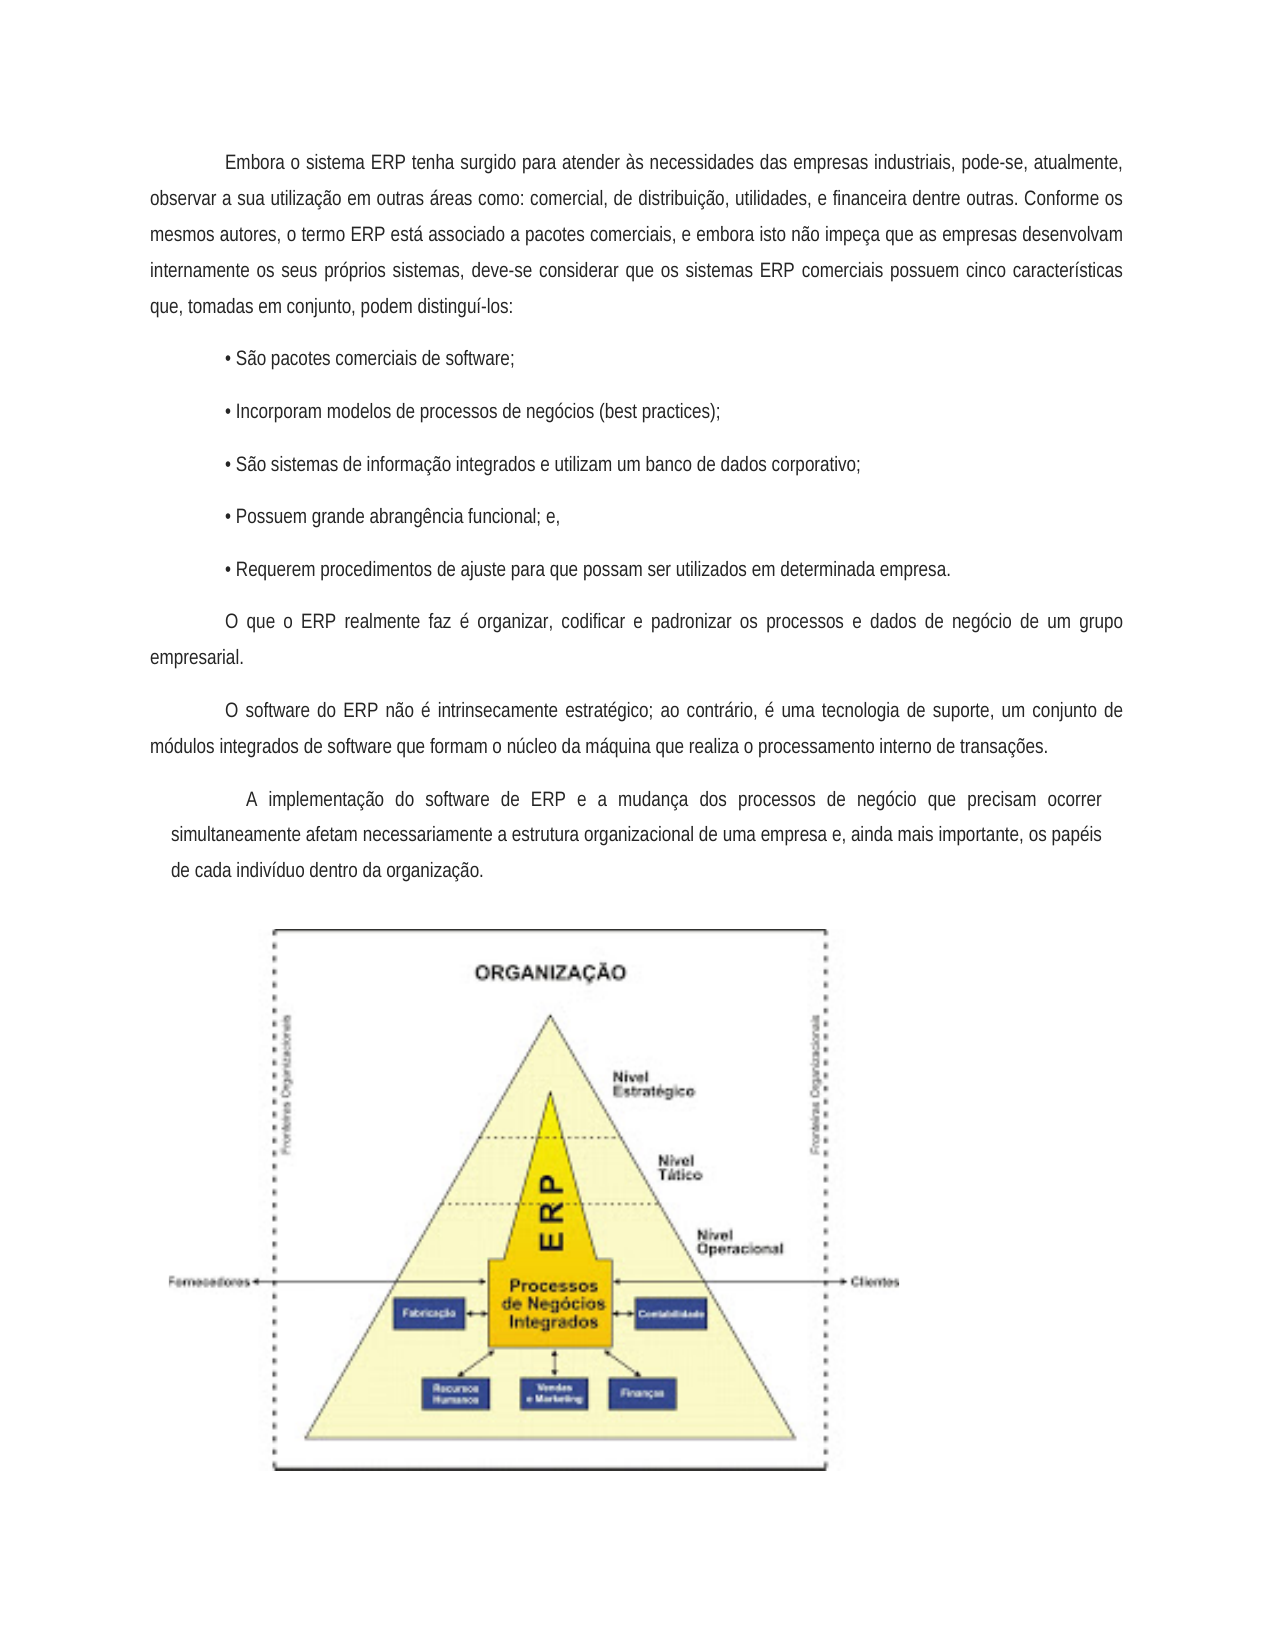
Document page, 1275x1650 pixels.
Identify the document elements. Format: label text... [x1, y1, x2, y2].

text • São sistemas de informação integrados e utilizam um banco de dados corporativo; [150, 452, 1125, 476]
text • Requerem procedimentos de ajuste para que possam ser utilizados em determinada empresa. [150, 557, 1125, 581]
text • Possuem grande abrangência funcional; e, [150, 504, 1125, 528]
text • Incorporam modelos de processos de negócios (best practices); [150, 399, 1125, 423]
text • São pacotes comerciais de software; [150, 346, 1125, 370]
picture [168, 929, 900, 1471]
text O software do ERP não é intrinsecamente estratégico; ao contrário, é uma tecnologia de suporte, um conjunto de módulos integrados de software que formam o núcleo da máquina que realiza o processamento interno de transações. [150, 698, 1125, 758]
text O que o ERP realmente faz é organizar, codificar e padronizar os processos e dados de negócio de um grupo empresarial. [150, 609, 1125, 669]
text Embora o sistema ERP tenha surgido para atender às necessidades das empresas industriais, pode-se, atualmente, observar a sua utilização em outras áreas como: comercial, de distribuição, utilidades, e financeira dentre outras. Conforme os mesmos autores, o termo ERP está associado a pacotes comerciais, e embora isto não impeça que as empresas desenvolvam internamente os seus próprios sistemas, deve-se considerar que os sistemas ERP comerciais possuem cinco características que, tomadas em conjunto, podem distinguí-los: [150, 150, 1125, 318]
text A implementação do software de ERP e a mudança dos processos de negócio que precisam ocorrer simultaneamente afetam necessariamente a estrutura organizacional de uma empresa e, ainda mais importante, os papéis de cada indivíduo dentro da organização. [171, 786, 1104, 882]
